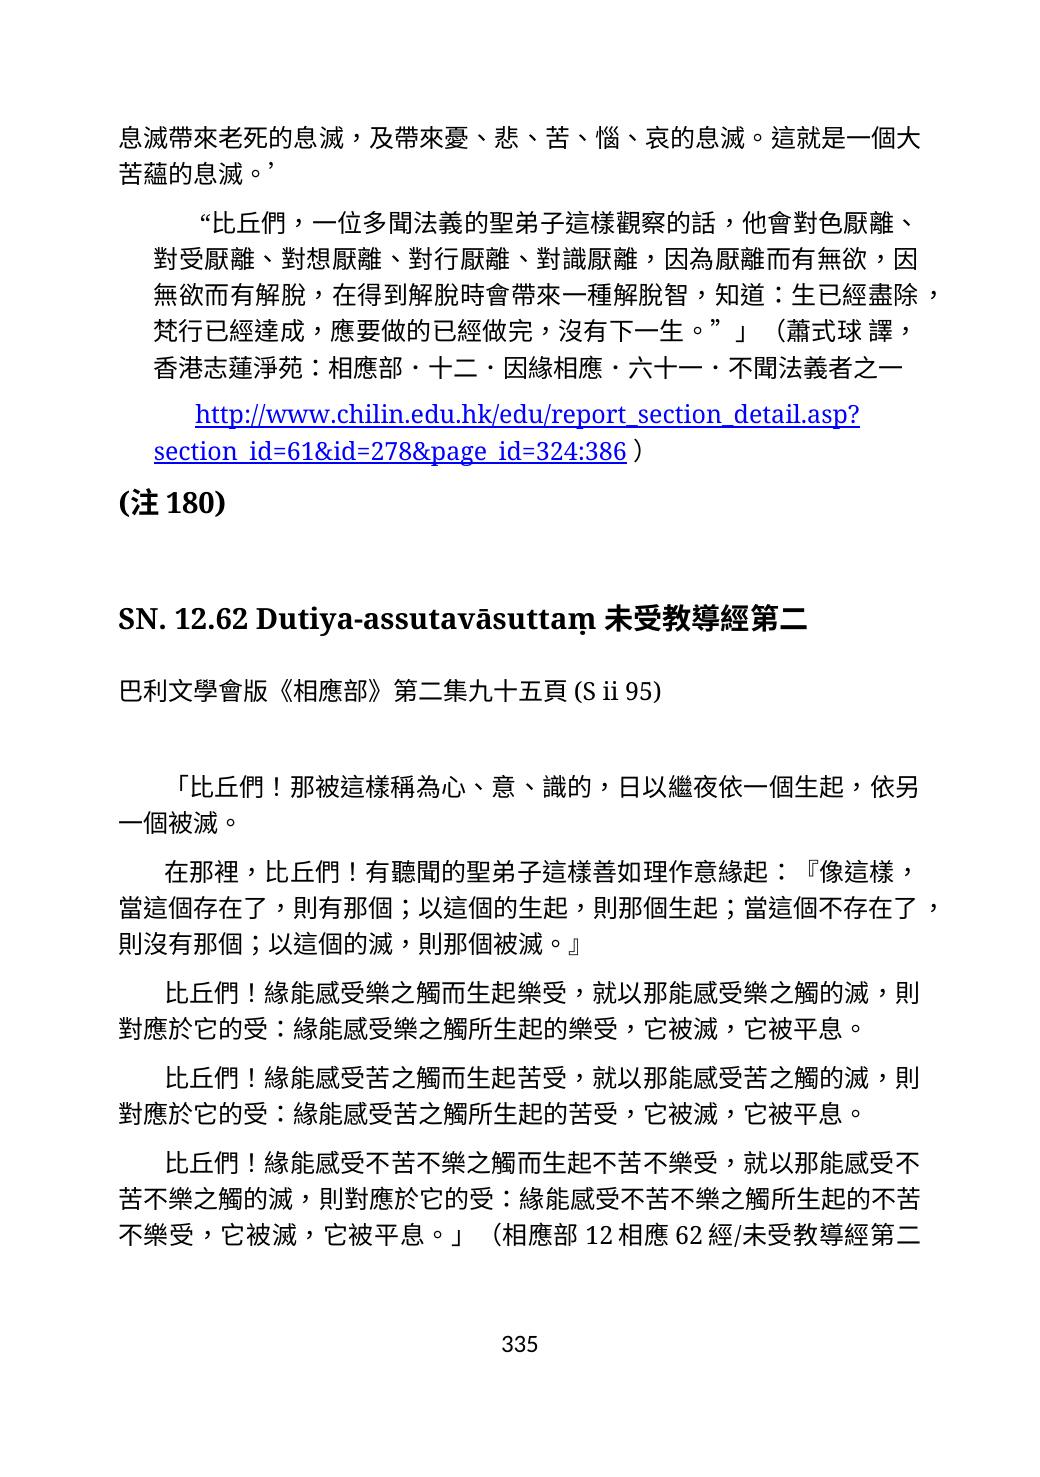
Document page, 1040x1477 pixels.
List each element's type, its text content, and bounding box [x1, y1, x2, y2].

text 在那裡，比丘們！有聽聞的聖弟子這樣善如理作意緣起：『像這樣，當這個存在了，則有那個；以這個的生起，則那個生起；當這個不存在了，則沒有那個；以這個的滅，則那個被滅。』 [118, 852, 921, 961]
text 「比丘們！那被這樣稱為心、意、識的，日以繼夜依一個生起，依另一個被滅。 [118, 767, 921, 839]
text 息滅帶來老死的息滅，及帶來憂、悲、苦、惱、哀的息滅。這就是一個大苦蘊的息滅。’ [118, 118, 921, 191]
text http://www.chilin.edu.hk/edu/report_section_detail.asp?section_id=61&id=278&page_id=324:386 ） [153, 397, 921, 467]
text (注 180) [118, 480, 921, 522]
text 比丘們！緣能感受樂之觸而生起樂受，就以那能感受樂之觸的滅，則對應於它的受：緣能感受樂之觸所生起的樂受，它被滅，它被平息。 [118, 973, 921, 1046]
text 比丘們！緣能感受苦之觸而生起苦受，就以那能感受苦之觸的滅，則對應於它的受：緣能感受苦之觸所生起的苦受，它被滅，它被平息。 [118, 1058, 921, 1131]
subtitle SN. 12.62 Dutiya-assutavāsuttaṃ 未受教導經第二 [118, 596, 921, 638]
text 比丘們！緣能感受不苦不樂之觸而生起不苦不樂受，就以那能感受不苦不樂之觸的滅，則對應於它的受：緣能感受不苦不樂之觸所生起的不苦不樂受，它被滅，它被平息。」（相應部12相應62經/未受教導經第二 [118, 1143, 921, 1252]
text 巴利文學會版《相應部》第二集九十五頁 (S ii 95) [118, 672, 921, 708]
text “比丘們，一位多聞法義的聖弟子這樣觀察的話，他會對色厭離、對受厭離、對想厭離、對行厭離、對識厭離，因為厭離而有無欲，因無欲而有解脫，在得到解脫時會帶來一種解脫智，知道：生已經盡除，梵行已經達成，應要做的已經做完，沒有下一生。”」（蕭式球 譯，香港志蓮淨苑：相應部．十二．因緣相應．六十一．不聞法義者之一 [153, 203, 921, 384]
